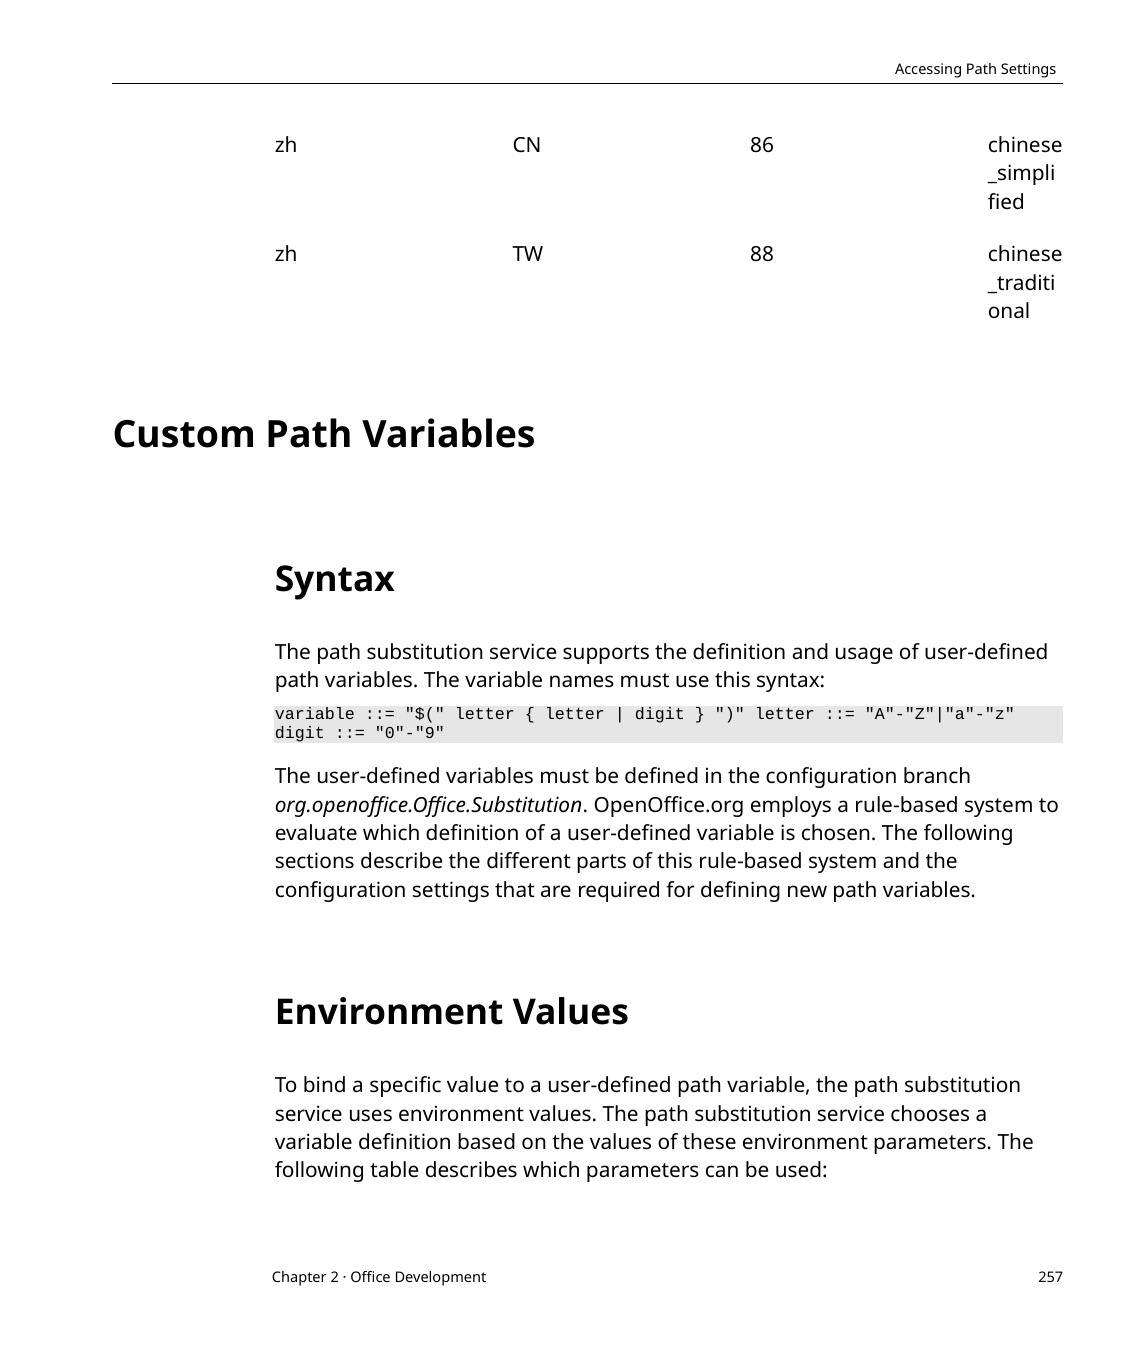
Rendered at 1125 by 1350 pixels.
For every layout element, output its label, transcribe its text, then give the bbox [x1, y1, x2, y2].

table_cell CN [350, 118, 587, 227]
table_cell zh [112, 228, 350, 337]
text The user-defined variables must be defined in the configuration branch org.openoffice.Office.Substitution. OpenOffice.org employs a rule-based system to evaluate which definition of a user-defined variable is chosen. The following sections describe the different parts of this rule-based system and the configuration settings that are required for defining new path variables. [274, 761, 1063, 903]
table_cell 88 [588, 228, 825, 337]
text The path substitution service supports the definition and usage of user-defined path variables. The variable names must use this syntax: [274, 637, 1063, 694]
text To bind a specific value to a user-defined path variable, the path substitution service uses environment values. The path substitution service chooses a variable definition based on the values of these environment parameters. The following table describes which parameters can be used: [274, 1070, 1063, 1184]
table_cell chinese_simplified [825, 118, 1063, 227]
table_cell TW [350, 228, 587, 337]
table_cell zh [112, 118, 350, 227]
subtitle Syntax [274, 553, 1063, 601]
subtitle Environment Values [274, 986, 1063, 1034]
subtitle Custom Path Variables [112, 407, 1063, 458]
table_cell chinese_traditional [825, 228, 1063, 337]
text variable ::= "$(" letter { letter | digit } ")" letter ::= "A"-"Z"|"a"-"z" digit ::= "0"-"9" [274, 706, 1063, 743]
table_cell 86 [588, 118, 825, 227]
